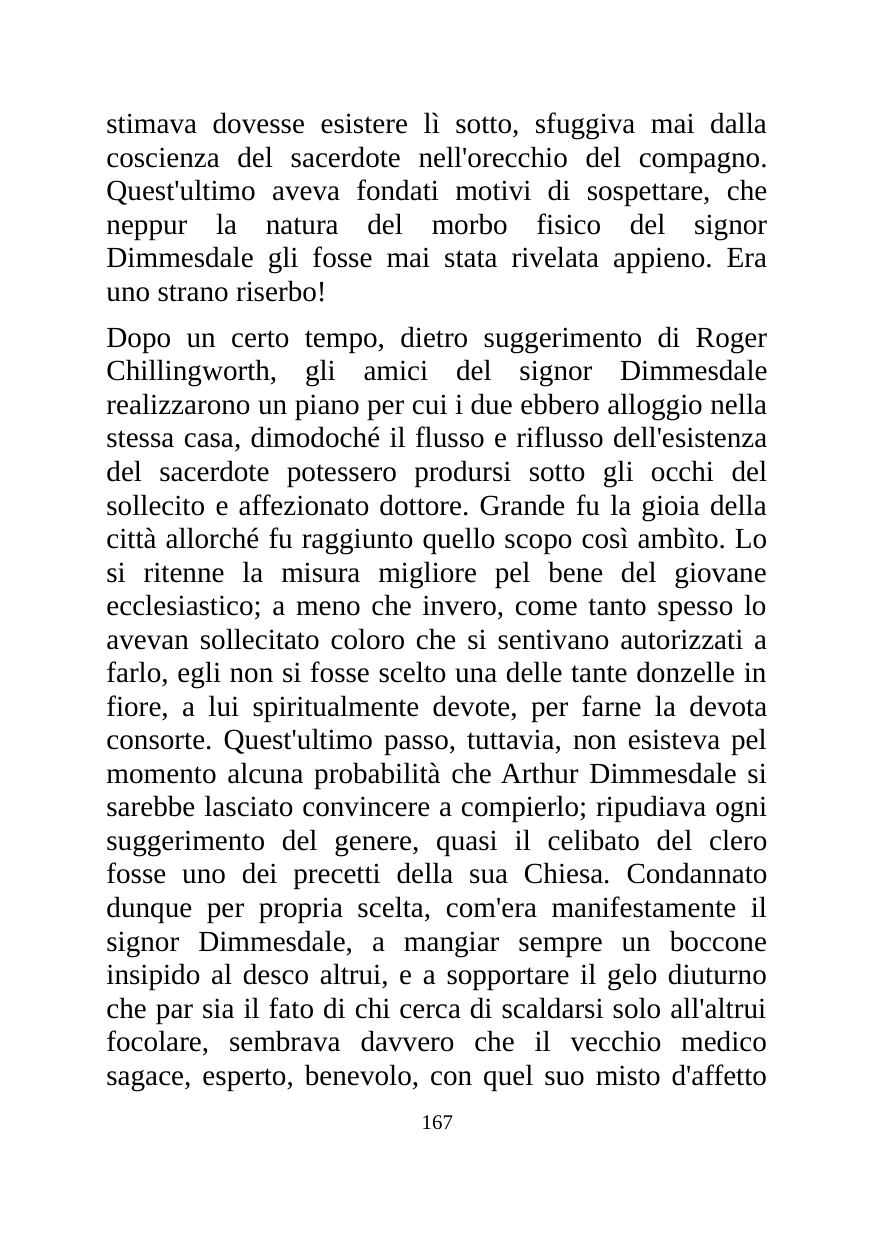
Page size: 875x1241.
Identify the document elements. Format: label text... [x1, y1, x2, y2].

text Dopo un certo tempo, dietro suggerimento di Roger Chillingworth, gli amici del signor Dimmesdale realizzarono un piano per cui i due ebbero alloggio nella stessa casa, dimodoché il flusso e riflusso dell'esistenza del sacerdote potessero prodursi sotto gli occhi del sollecito e affezionato dottore. Grande fu la gioia della città allorché fu raggiunto quello scopo così ambìto. Lo si ritenne la misura migliore pel bene del giovane ecclesiastico; a meno che invero, come tanto spesso lo avevan sollecitato coloro che si sentivano autorizzati a farlo, egli non si fosse scelto una delle tante donzelle in fiore, a lui spiritualmente devote, per farne la devota consorte. Quest'ultimo passo, tuttavia, non esisteva pel momento alcuna probabilità che Arthur Dimmesdale si sarebbe lasciato convincere a compierlo; ripudiava ogni suggerimento del genere, quasi il celibato del clero fosse uno dei precetti della sua Chiesa. Condannato dunque per propria scelta, com'era manifestamente il signor Dimmesdale, a mangiar sempre un boccone insipido al desco altrui, e a sopportare il gelo diuturno che par sia il fato di chi cerca di scaldarsi solo all'altrui focolare, sembrava davvero che il vecchio medico sagace, esperto, benevolo, con quel suo misto d'affetto [106, 320, 768, 1091]
text stimava dovesse esistere lì sotto, sfuggiva mai dalla coscienza del sacerdote nell'orecchio del compagno. Quest'ultimo aveva fondati motivi di sospettare, che neppur la natura del morbo fisico del signor Dimmesdale gli fosse mai stata rivelata appieno. Era uno strano riserbo! [106, 106, 768, 307]
